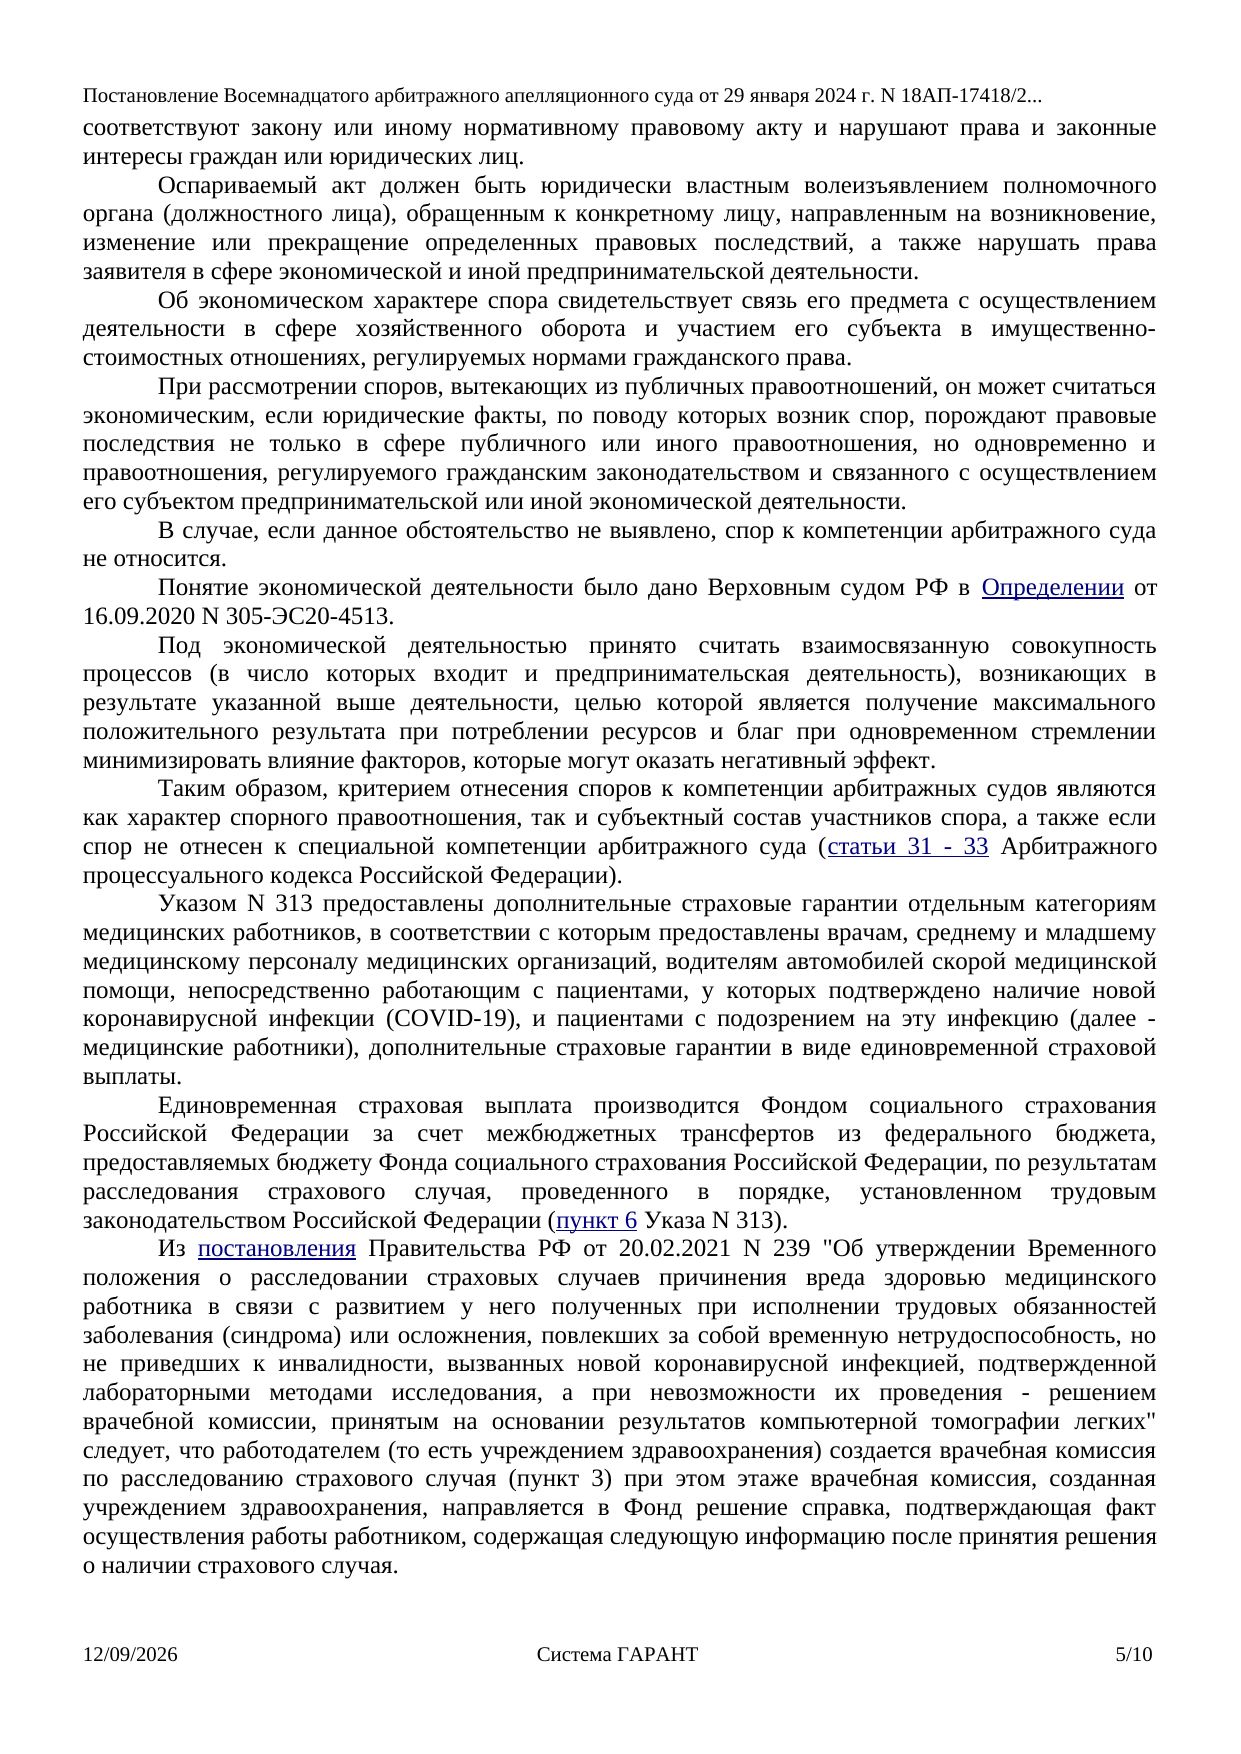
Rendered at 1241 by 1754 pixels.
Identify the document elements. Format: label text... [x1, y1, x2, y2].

text Из постановления Правительства РФ от 20.02.2021 N 239 "Об утверждении Временного положения о расследовании страховых случаев причинения вреда здоровью медицинского работника в связи с развитием у него полученных при исполнении трудовых обязанностей заболевания (синдрома) или осложнения, повлекших за собой временную нетрудоспособность, но не приведших к инвалидности, вызванных новой коронавирусной инфекцией, подтвержденной лабораторными методами исследования, а при невозможности их проведения - решением врачебной комиссии, принятым на основании результатов компьютерной томографии легких" следует, что работодателем (то есть учреждением здравоохранения) создается врачебная комиссия по расследованию страхового случая (пункт 3) при этом этаже врачебная комиссия, созданная учреждением здравоохранения, направляется в Фонд решение справка, подтверждающая факт осуществления работы работником, содержащая следующую информацию после принятия решения о наличии страхового случая. [83, 1233, 1157, 1578]
text Указом N 313 предоставлены дополнительные страховые гарантии отдельным категориям медицинских работников, в соответствии с которым предоставлены врачам, среднему и младшему медицинскому персоналу медицинских организаций, водителям автомобилей скорой медицинской помощи, непосредственно работающим с пациентами, у которых подтверждено наличие новой коронавирусной инфекции (COVID-19), и пациентами с подозрением на эту инфекцию (далее - медицинские работники), дополнительные страховые гарантии в виде единовременной страховой выплаты. [83, 888, 1157, 1090]
text Под экономической деятельностью принято считать взаимосвязанную совокупность процессов (в число которых входит и предпринимательская деятельность), возникающих в результате указанной выше деятельности, целью которой является получение максимального положительного результата при потреблении ресурсов и благ при одновременном стремлении минимизировать влияние факторов, которые могут оказать негативный эффект. [83, 630, 1157, 773]
text Таким образом, критерием отнесения споров к компетенции арбитражных судов являются как характер спорного правоотношения, так и субъектный состав участников спора, а также если спор не отнесен к специальной компетенции арбитражного суда (статьи 31 - 33 Арбитражного процессуального кодекса Российской Федерации). [83, 773, 1157, 888]
text Оспариваемый акт должен быть юридически властным волеизъявлением полномочного органа (должностного лица), обращенным к конкретному лицу, направленным на возникновение, изменение или прекращение определенных правовых последствий, а также нарушать права заявителя в сфере экономической и иной предпринимательской деятельности. [83, 170, 1157, 285]
text соответствуют закону или иному нормативному правовому акту и нарушают права и законные интересы граждан или юридических лиц. [83, 112, 1157, 170]
text В случае, если данное обстоятельство не выявлено, спор к компетенции арбитражного суда не относится. [83, 515, 1157, 572]
text Понятие экономической деятельности было дано Верховным судом РФ в Определении от 16.09.2020 N 305-ЭС20-4513. [83, 572, 1157, 630]
text При рассмотрении споров, вытекающих из публичных правоотношений, он может считаться экономическим, если юридические факты, по поводу которых возник спор, порождают правовые последствия не только в сфере публичного или иного правоотношения, но одновременно и правоотношения, регулируемого гражданским законодательством и связанного с осуществлением его субъектом предпринимательской или иной экономической деятельности. [83, 371, 1157, 515]
text Об экономическом характере спора свидетельствует связь его предмета с осуществлением деятельности в сфере хозяйственного оборота и участием его субъекта в имущественно-стоимостных отношениях, регулируемых нормами гражданского права. [83, 285, 1157, 371]
text Единовременная страховая выплата производится Фондом социального страхования Российской Федерации за счет межбюджетных трансфертов из федерального бюджета, предоставляемых бюджету Фонда социального страхования Российской Федерации, по результатам расследования страхового случая, проведенного в порядке, установленном трудовым законодательством Российской Федерации (пункт 6 Указа N 313). [83, 1090, 1157, 1233]
